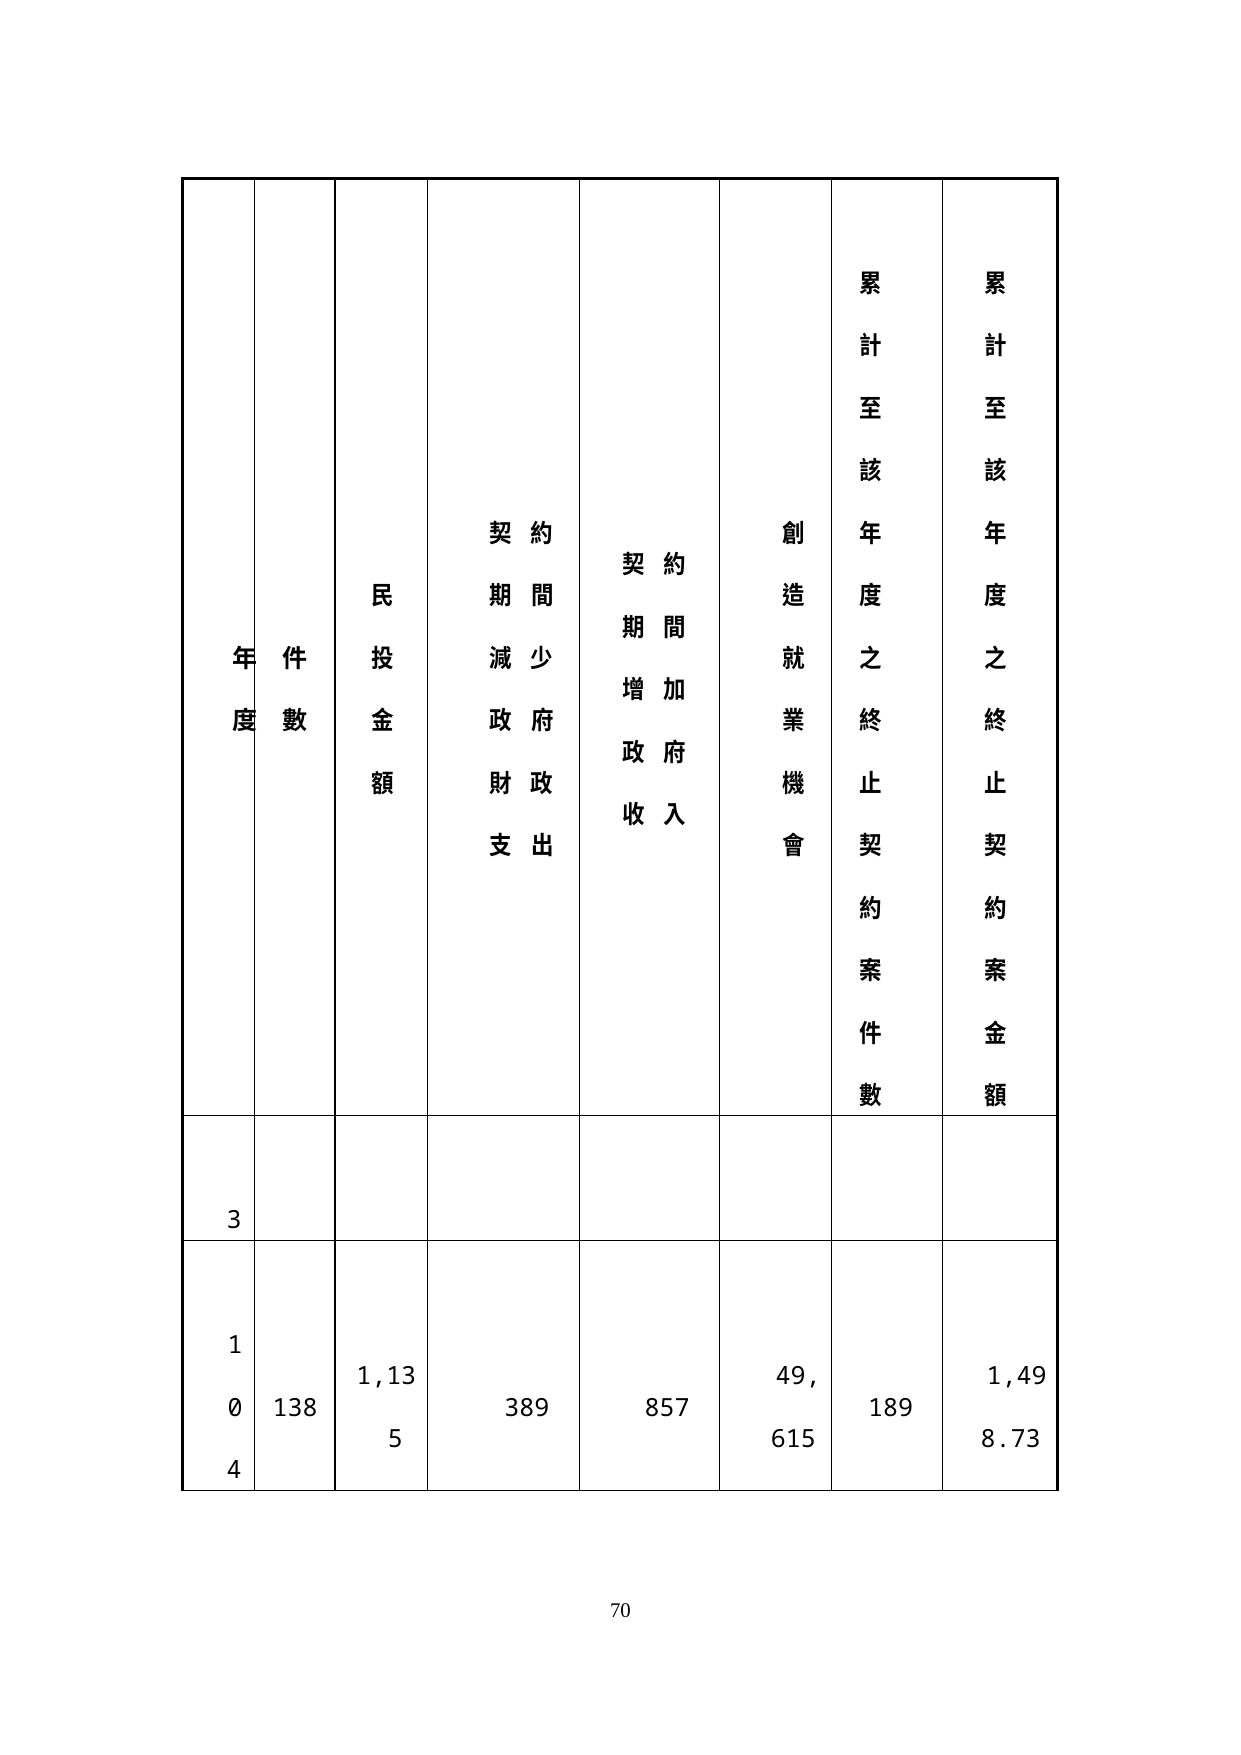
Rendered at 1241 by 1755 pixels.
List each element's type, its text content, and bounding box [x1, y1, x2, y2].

table_cell [832, 1116, 942, 1240]
table_cell 138 [255, 1241, 334, 1490]
table_cell [255, 1116, 334, 1240]
table_header 創造就業機會 [720, 180, 831, 1115]
table_header 年度 [184, 180, 254, 1115]
table_header 契約期間增加政府收入 [580, 180, 719, 1115]
table_cell 49,615 [720, 1241, 831, 1490]
table_cell [580, 1116, 719, 1240]
table_cell [943, 1116, 1056, 1240]
table_cell 1,498.73 [943, 1241, 1056, 1490]
table_cell [720, 1116, 831, 1240]
table_cell 857 [580, 1241, 719, 1490]
table_header 民投金額 [336, 180, 427, 1115]
table_header 契約期間減少政府財政支出 [428, 180, 579, 1115]
table_cell [336, 1116, 427, 1240]
table_header 累計至該年度之終止契約案件數 [832, 180, 942, 1115]
table_cell 1,135 [336, 1241, 427, 1490]
table_header 件數 [255, 180, 334, 1115]
table_cell 189 [832, 1241, 942, 1490]
table_cell [428, 1116, 579, 1240]
table_cell 104 [184, 1241, 254, 1490]
table_cell 3 [184, 1116, 254, 1240]
table_cell 389 [428, 1241, 579, 1490]
table_header 累計至該年度之終止契約案金額 [943, 180, 1056, 1115]
